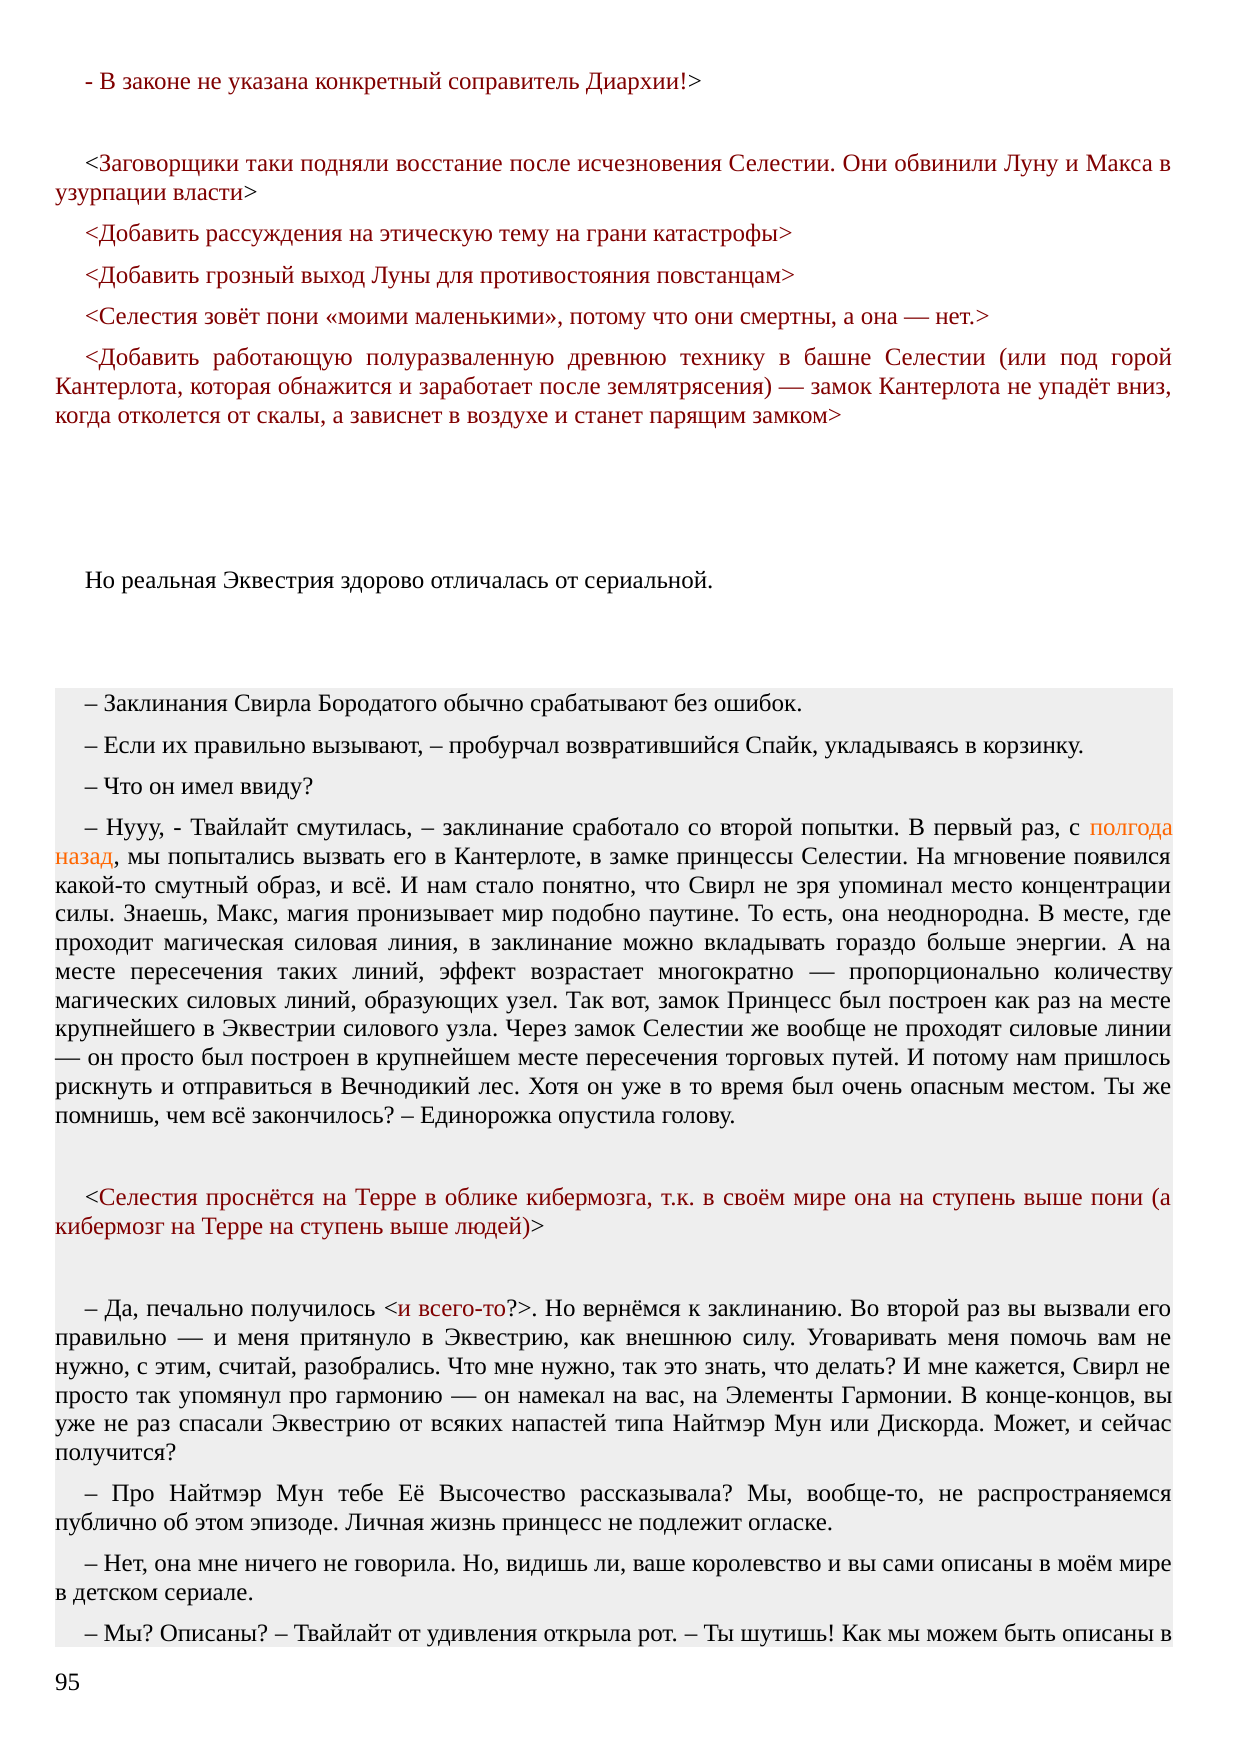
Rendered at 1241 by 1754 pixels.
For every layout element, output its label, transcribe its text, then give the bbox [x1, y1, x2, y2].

text <Селестия проснётся на Терре в облике кибермозга, т.к. в своём мире она на ступень выше пони (а кибермозг на Терре на ступень выше людей)> [55, 1182, 1173, 1240]
text <Добавить работающую полуразваленную древнюю технику в башне Селестии (или под горой Кантерлота, которая обнажится и заработает после землятрясения) — замок Кантерлота не упадёт вниз, когда отколется от скалы, а зависнет в воздухе и станет парящим замком> [55, 342, 1173, 428]
text – Заклинания Свирла Бородатого обычно срабатывают без ошибок. [55, 688, 1173, 717]
text <Добавить рассуждения на этическую тему на грани катастрофы> [55, 218, 1173, 247]
text Но реальная Эквестрия здорово отличалась от сериальной. [55, 565, 1173, 593]
text – Мы? Описаны? – Твайлайт от удивления открыла рот. – Ты шутишь! Как мы можем быть описаны в [55, 1618, 1173, 1647]
text <Заговорщики таки подняли восстание после исчезновения Селестии. Они обвинили Луну и Макса в узурпации власти> [55, 148, 1173, 206]
text – Что он имел ввиду? [55, 771, 1173, 800]
text – Да, печально получилось <и всего-то?>. Но вернёмся к заклинанию. Во второй раз вы вызвали его правильно — и меня притянуло в Эквестрию, как внешнюю силу. Уговаривать меня помочь вам не нужно, с этим, считай, разобрались. Что мне нужно, так это знать, что делать? И мне кажется, Свирл не просто так упомянул про гармонию — он намекал на вас, на Элементы Гармонии. В конце-концов, вы уже не раз спасали Эквестрию от всяких напастей типа Найтмэр Мун или Дискорда. Может, и сейчас получится? [55, 1293, 1173, 1466]
text - В законе не указана конкретный соправитель Диархии!> [55, 66, 1173, 95]
text – Нет, она мне ничего не говорила. Но, видишь ли, ваше королевство и вы сами описаны в моём мире в детском сериале. [55, 1548, 1173, 1606]
text – Нууу, - Твайлайт смутилась, – заклинание сработало со второй попытки. В первый раз, с полгода назад, мы попытались вызвать его в Кантерлоте, в замке принцессы Селестии. На мгновение появился какой-то смутный образ, и всё. И нам стало понятно, что Свирл не зря упоминал место концентрации силы. Знаешь, Макс, магия пронизывает мир подобно паутине. То есть, она неоднородна. В месте, где проходит магическая силовая линия, в заклинание можно вкладывать гораздо больше энергии. А на месте пересечения таких линий, эффект возрастает многократно — пропорционально количеству магических силовых линий, образующих узел. Так вот, замок Принцесс был построен как раз на месте крупнейшего в Эквестрии силового узла. Через замок Селестии же вообще не проходят силовые линии — он просто был построен в крупнейшем месте пересечения торговых путей. И потому нам пришлось рискнуть и отправиться в Вечнодикий лес. Хотя он уже в то время был очень опасным местом. Ты же помнишь, чем всё закончилось? – Единорожка опустила голову. [55, 812, 1173, 1128]
text <Селестия зовёт пони «моими маленькими», потому что они смертны, а она — нет.> [55, 301, 1173, 330]
text <Добавить грозный выход Луны для противостояния повстанцам> [55, 260, 1173, 288]
text – Про Найтмэр Мун тебе Её Высочество рассказывала? Мы, вообще-то, не распространяемся публично об этом эпизоде. Личная жизнь принцесс не подлежит огласке. [55, 1478, 1173, 1536]
text – Если их правильно вызывают, – пробурчал возвратившийся Спайк, укладываясь в корзинку. [55, 730, 1173, 758]
